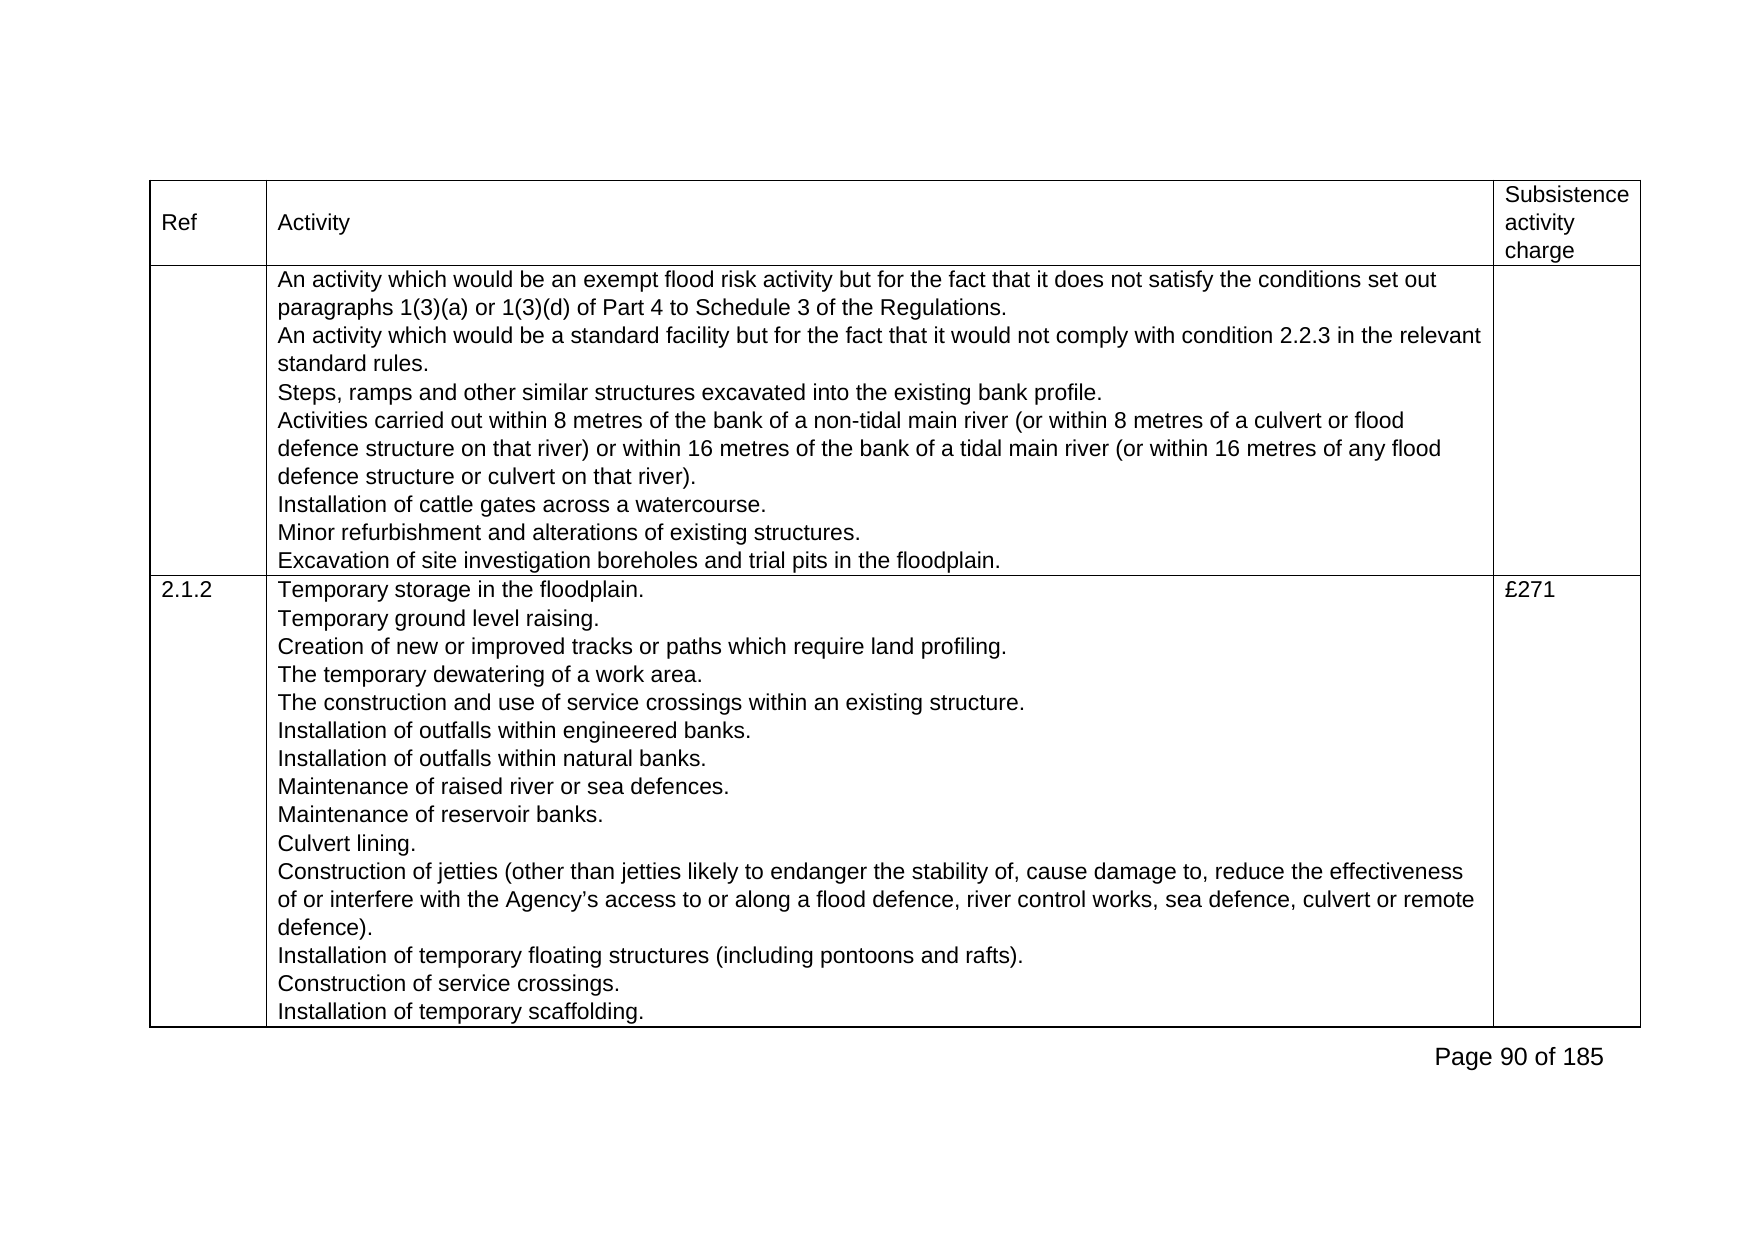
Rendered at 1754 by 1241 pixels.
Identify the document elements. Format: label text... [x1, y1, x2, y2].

table_cell An activity which would be an exempt flood risk activity but for the fact that it does not satisfy the conditions set out paragraphs 1(3)(a) or 1(3)(d) of Part 4 to Schedule 3 of the Regulations. An activity which would be a standard facility but for the fact that it would not comply with condition 2.2.3 in the relevant standard rules. Steps, ramps and other similar structures excavated into the existing bank profile. Activities carried out within 8 metres of the bank of a non-tidal main river (or within 8 metres of a culvert or flood defence structure on that river) or within 16 metres of the bank of a tidal main river (or within 16 metres of any flood defence structure or culvert on that river). Installation of cattle gates across a watercourse. Minor refurbishment and alterations of existing structures. Excavation of site investigation boreholes and trial pits in the floodplain. [267, 266, 1493, 575]
table_header Subsistence activity charge [1494, 181, 1640, 265]
table_header Activity [267, 181, 1493, 265]
table_cell £271 [1494, 576, 1640, 1026]
table_header Ref [151, 181, 266, 265]
table_cell [1494, 266, 1640, 575]
table_cell Temporary storage in the floodplain. Temporary ground level raising. Creation of new or improved tracks or paths which require land profiling. The temporary dewatering of a work area. The construction and use of service crossings within an existing structure. Installation of outfalls within engineered banks. Installation of outfalls within natural banks. Maintenance of raised river or sea defences. Maintenance of reservoir banks. Culvert lining. Construction of jetties (other than jetties likely to endanger the stability of, cause damage to, reduce the effectiveness of or interfere with the Agency’s access to or along a flood defence, river control works, sea defence, culvert or remote defence). Installation of temporary floating structures (including pontoons and rafts). Construction of service crossings. Installation of temporary scaffolding. [267, 576, 1493, 1026]
table_cell [151, 266, 266, 575]
table_cell 2.1.2 [151, 576, 266, 1026]
